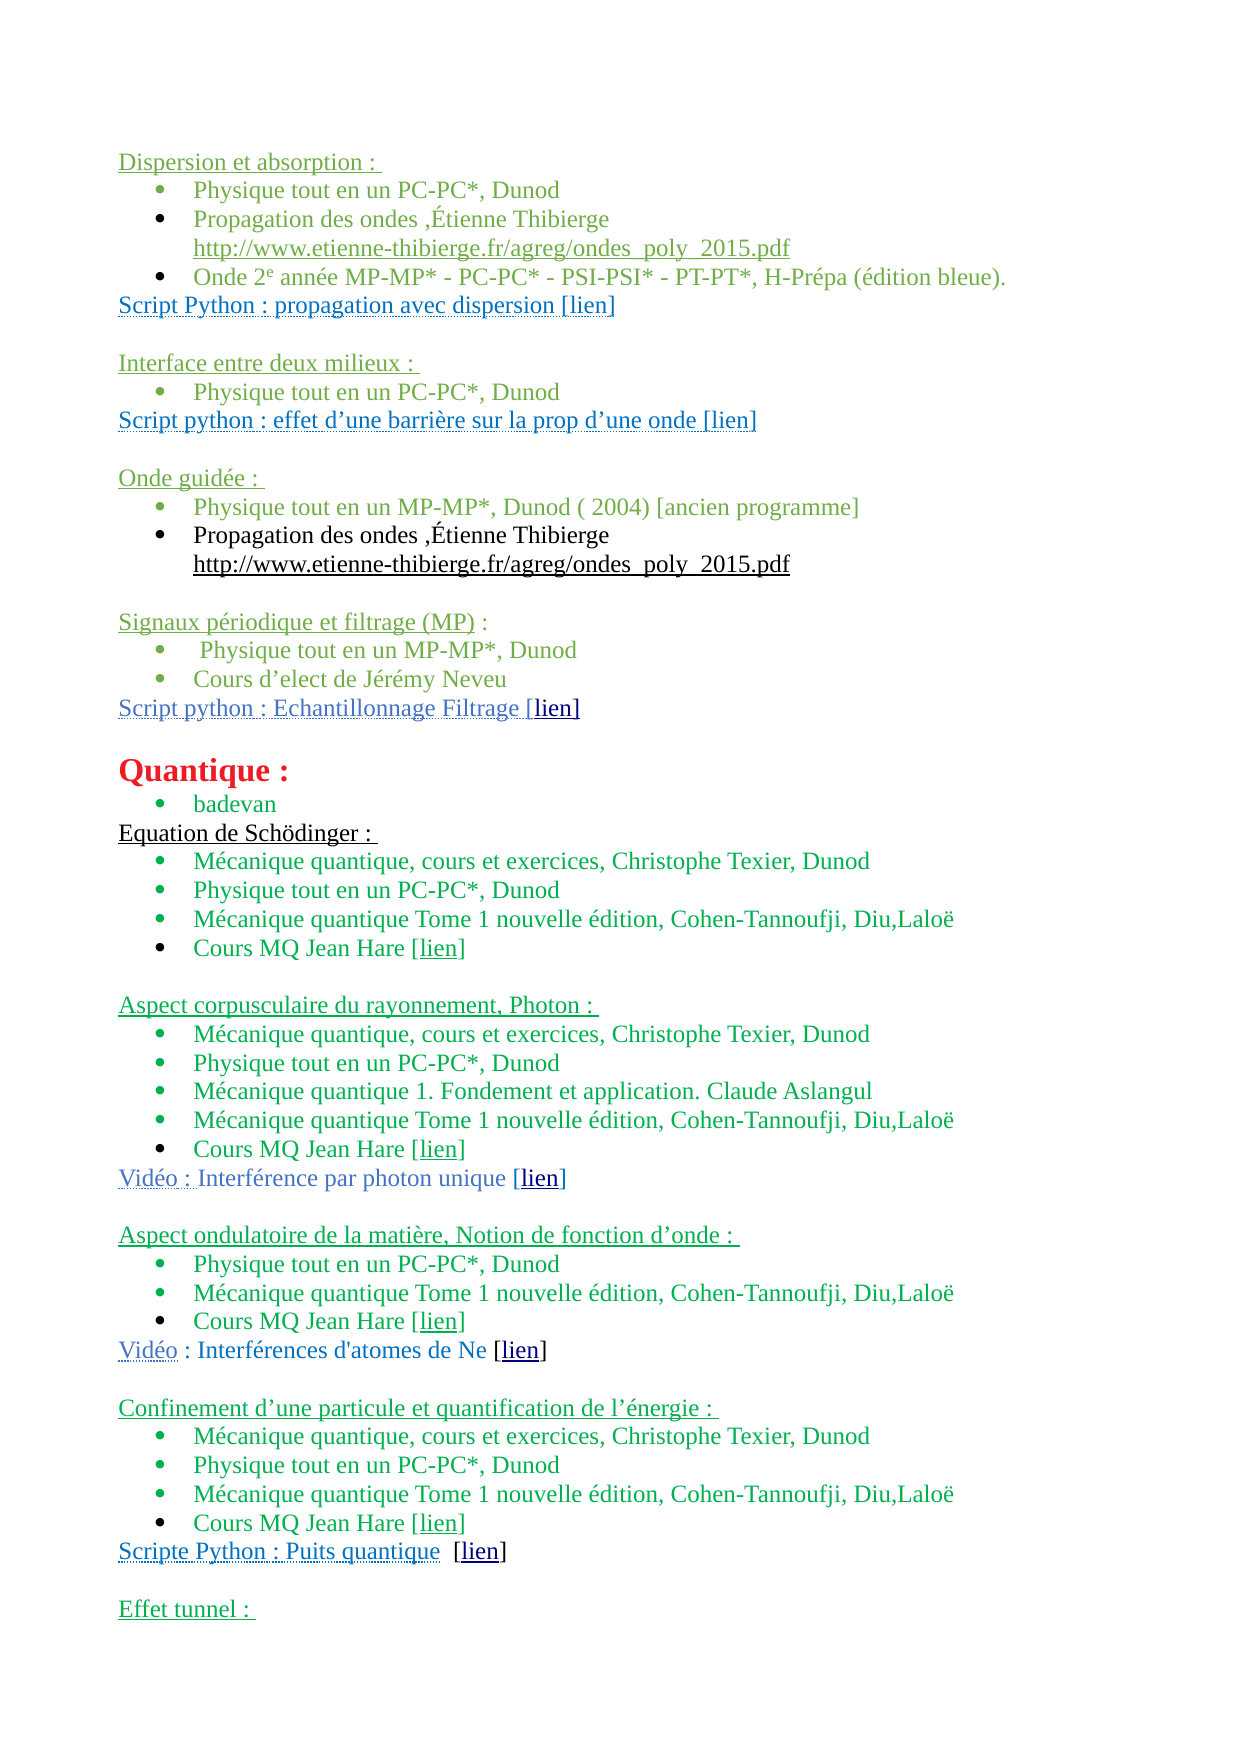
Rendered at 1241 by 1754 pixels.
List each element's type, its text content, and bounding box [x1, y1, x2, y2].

list Mécanique quantique Tome 1 nouvelle édition, Cohen-Tannoufji, Diu,Laloë [156, 1479, 1122, 1508]
list Mécanique quantique, cours et exercices, Christophe Texier, Dunod [156, 846, 1122, 875]
list Physique tout en un MP-MP*, Dunod [156, 636, 1122, 664]
list Cours MQ Jean Hare [lien] [156, 933, 1122, 961]
list Mécanique quantique, cours et exercices, Christophe Texier, Dunod [156, 1019, 1122, 1048]
text Equation de Schödinger : [118, 818, 1122, 846]
text Script python : Echantillonnage Filtrage [lien] [118, 693, 1122, 722]
list Propagation des ondes ,Étienne Thibierge http://www.etienne-thibierge.fr/agreg/ondes_poly_2015.pdf [156, 521, 1122, 578]
text Dispersion et absorption : [118, 147, 1122, 176]
list Propagation des ondes ,Étienne Thibierge http://www.etienne-thibierge.fr/agreg/ondes_poly_2015.pdf [156, 204, 1122, 262]
text Signaux périodique et filtrage (MP) : [118, 607, 1122, 636]
text Quantique : [118, 751, 1122, 789]
list Physique tout en un PC-PC*, Dunod [156, 1450, 1122, 1479]
text Script python : effet d’une barrière sur la prop d’une onde [lien] [118, 406, 1122, 434]
list Physique tout en un MP-MP*, Dunod ( 2004) [ancien programme] [156, 492, 1122, 521]
list Physique tout en un PC-PC*, Dunod [156, 176, 1122, 204]
text Interface entre deux milieux : [118, 348, 1122, 377]
text Effet tunnel : [118, 1594, 1122, 1623]
list Mécanique quantique Tome 1 nouvelle édition, Cohen-Tannoufji, Diu,Laloë [156, 1278, 1122, 1306]
list badevan [156, 789, 1122, 818]
text Aspect ondulatoire de la matière, Notion de fonction d’onde : [118, 1220, 1122, 1249]
text Aspect corpusculaire du rayonnement, Photon : [118, 990, 1122, 1019]
text Onde guidée : [118, 463, 1122, 492]
list Mécanique quantique 1. Fondement et application. Claude Aslangul [156, 1076, 1122, 1105]
list Mécanique quantique, cours et exercices, Christophe Texier, Dunod [156, 1421, 1122, 1450]
list Physique tout en un PC-PC*, Dunod [156, 377, 1122, 406]
list Cours d’elect de Jérémy Neveu [156, 664, 1122, 693]
list Cours MQ Jean Hare [lien] [156, 1508, 1122, 1536]
list Physique tout en un PC-PC*, Dunod [156, 1249, 1122, 1278]
text Vidéo : Interférence par photon unique [lien] [118, 1163, 1122, 1191]
text Script Python : propagation avec dispersion [lien] [118, 291, 1122, 319]
text Confinement d’une particule et quantification de l’énergie : [118, 1393, 1122, 1421]
list Physique tout en un PC-PC*, Dunod [156, 875, 1122, 904]
text Scripte Python : Puits quantique [lien] [118, 1536, 1122, 1565]
list Physique tout en un PC-PC*, Dunod [156, 1048, 1122, 1076]
list Mécanique quantique Tome 1 nouvelle édition, Cohen-Tannoufji, Diu,Laloë [156, 904, 1122, 933]
text Vidéo : Interférences d'atomes de Ne [lien] [118, 1335, 1122, 1364]
list Onde 2e année MP-MP* - PC-PC* - PSI-PSI* - PT-PT*, H-Prépa (édition bleue). [156, 262, 1122, 291]
list Cours MQ Jean Hare [lien] [156, 1134, 1122, 1163]
list Mécanique quantique Tome 1 nouvelle édition, Cohen-Tannoufji, Diu,Laloë [156, 1105, 1122, 1134]
list Cours MQ Jean Hare [lien] [156, 1306, 1122, 1335]
